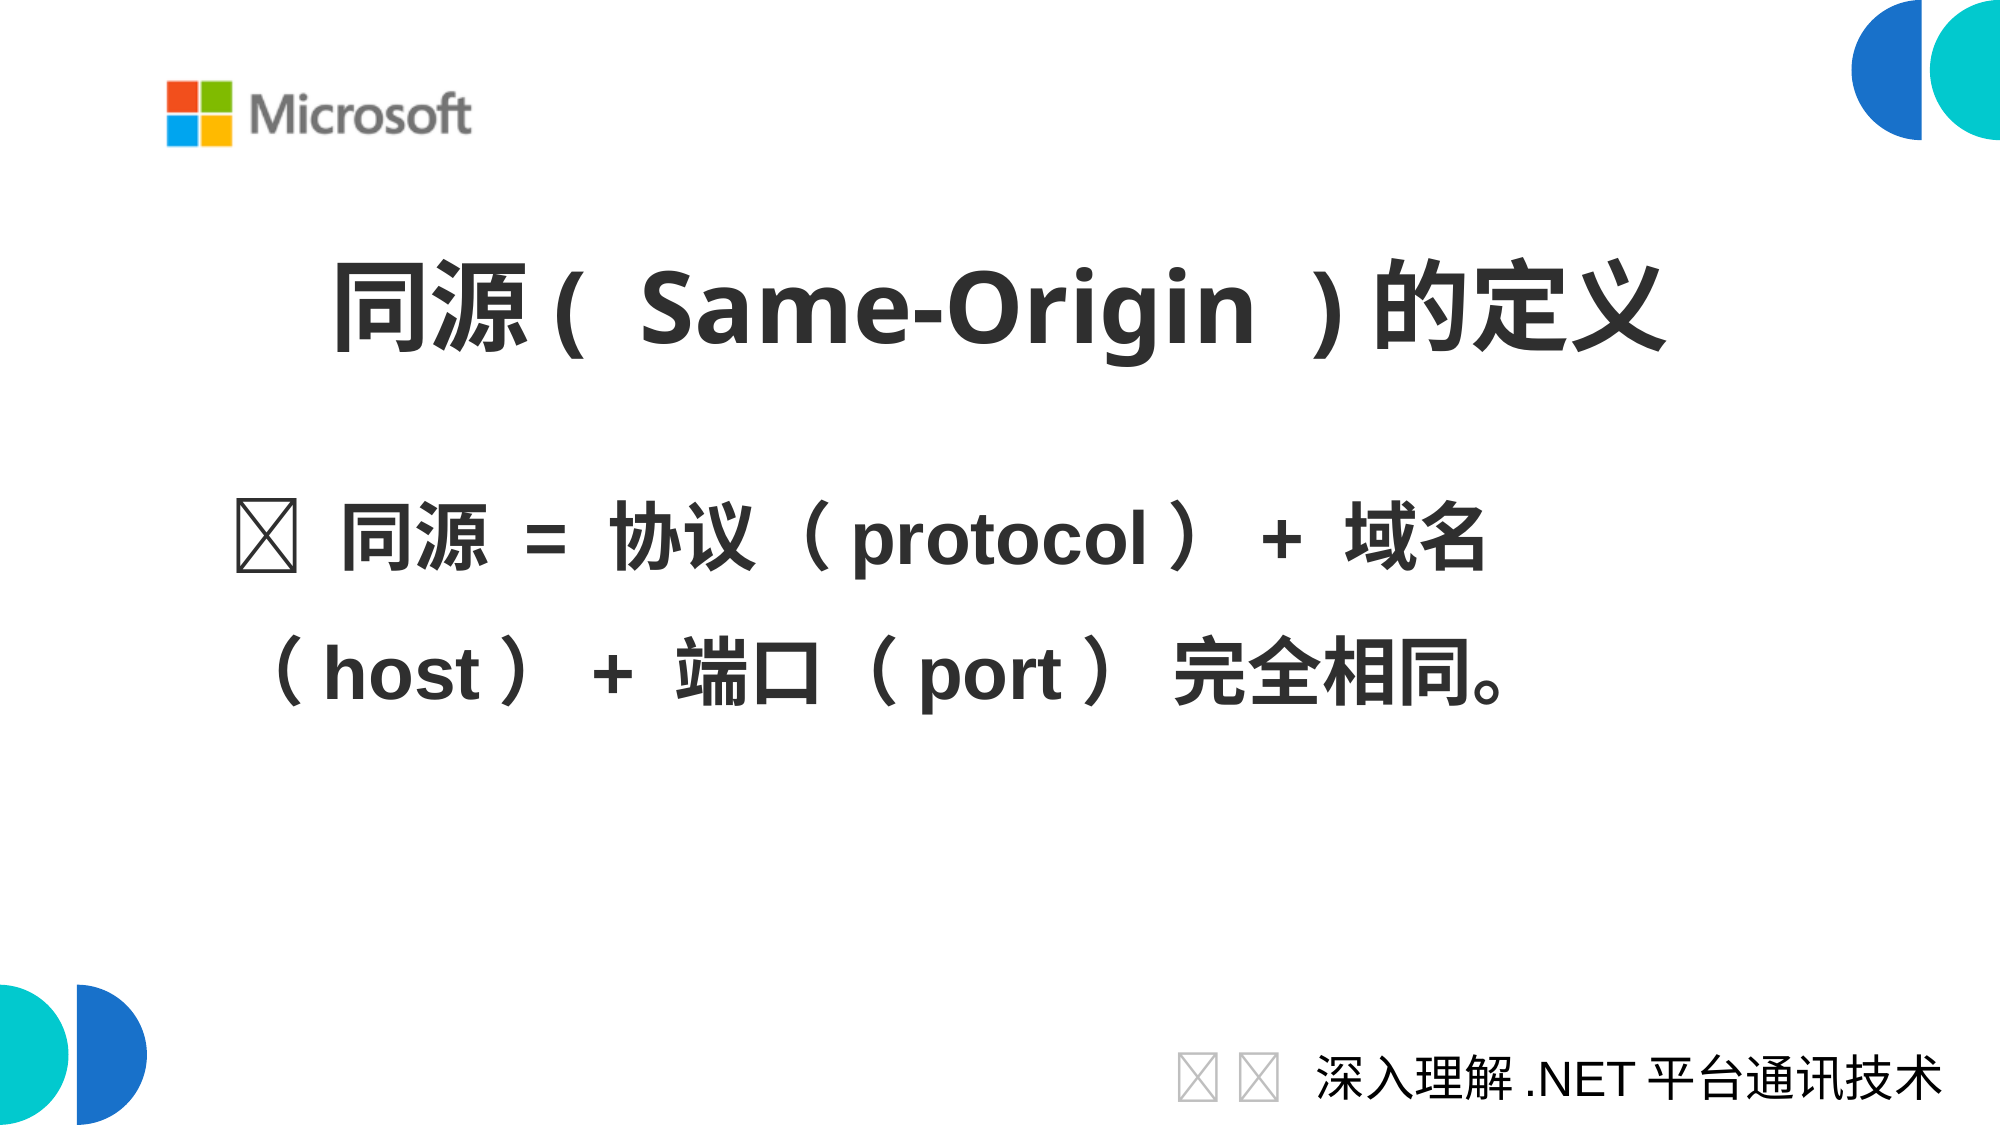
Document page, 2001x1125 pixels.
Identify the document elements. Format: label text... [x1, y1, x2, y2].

picture [85, 41, 552, 189]
title 同源( Same-Origin )的定义 [138, 210, 1862, 397]
text_box 🚀 同源 = 协议（protocol）+ 域名（host）+ 端口（port） 完全相同。 [215, 437, 1814, 841]
subtitle 🚀 🚀 深入理解.NET平台通讯技术 [1173, 1046, 1952, 1107]
